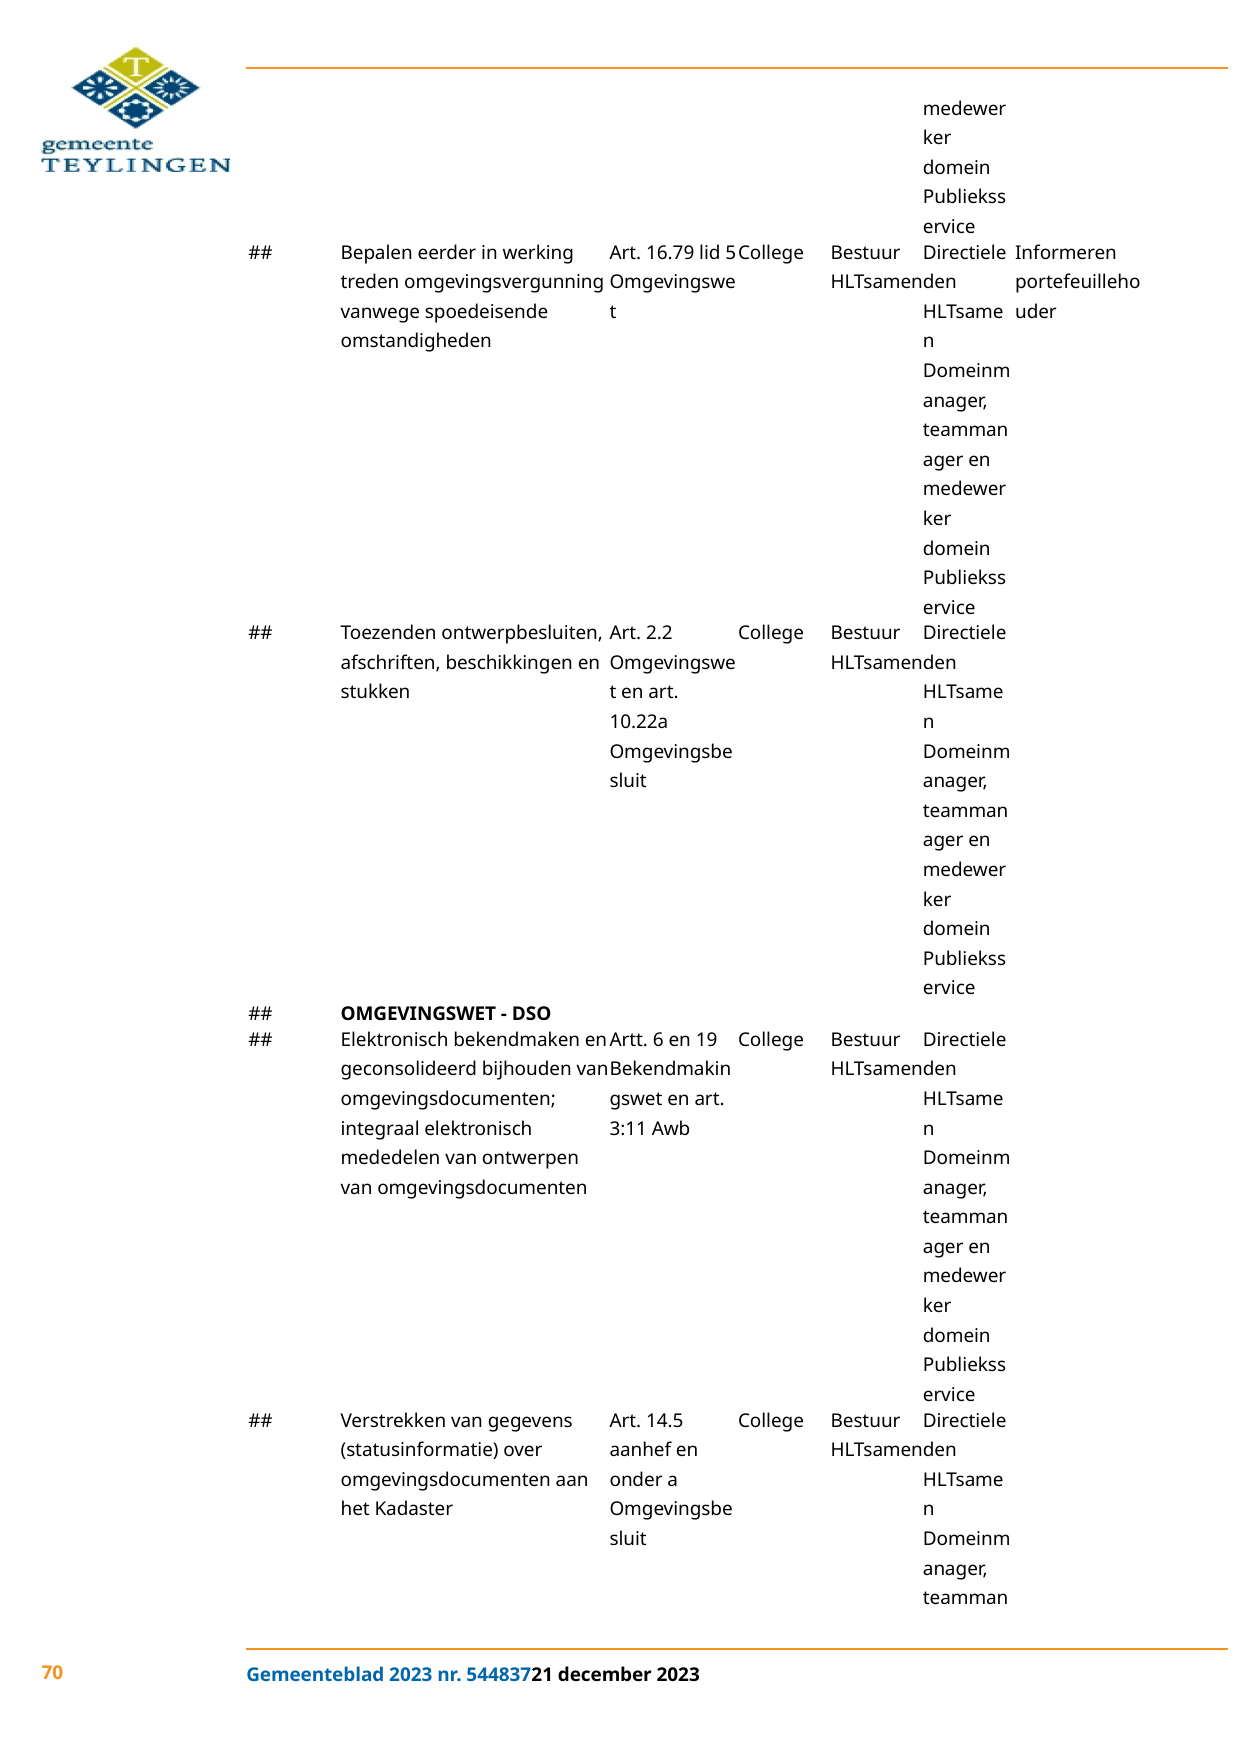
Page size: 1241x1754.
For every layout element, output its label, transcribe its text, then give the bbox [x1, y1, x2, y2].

table_cell [1015, 620, 1152, 1000]
table_cell Directieleden HLTsamen Domeinmanager, teamman [923, 1407, 1015, 1610]
table_cell ## [248, 239, 340, 619]
table_cell ## [248, 1407, 340, 1610]
table_cell Informeren portefeuillehouder [1015, 239, 1152, 619]
table_cell [609, 95, 738, 239]
table_cell ## [248, 1026, 340, 1407]
table_cell [830, 1000, 923, 1026]
table_cell ## [248, 620, 340, 1000]
table_cell Bestuur HLTsamen [830, 1407, 923, 1610]
table_cell Art. 2.2 Omgevingswet en art. 10.22a Omgevingsbesluit [609, 620, 738, 1000]
table_cell Directieleden HLTsamen Domeinmanager, teammanager en medewerker domein Publieksservice [923, 1026, 1015, 1407]
table_cell Bestuur HLTsamen [830, 1026, 923, 1407]
table_cell [340, 95, 609, 239]
table_cell College [738, 239, 830, 619]
table_cell Bepalen eerder in werking treden omgevingsvergunning vanwege spoedeisende omstandigheden [340, 239, 609, 619]
table_cell Art. 16.79 lid 5 Omgevingswet [609, 239, 738, 619]
table_cell [738, 95, 830, 239]
table_cell Directieleden HLTsamen Domeinmanager, teammanager en medewerker domein Publieksservice [923, 239, 1015, 619]
table_cell [1015, 1000, 1152, 1026]
table_cell Toezenden ontwerpbesluiten, afschriften, beschikkingen en stukken [340, 620, 609, 1000]
table_cell [738, 1000, 830, 1026]
table_cell College [738, 1026, 830, 1407]
table_cell Bestuur HLTsamen [830, 239, 923, 619]
picture [41, 47, 231, 172]
table_cell medewerker domein Publieksservice [923, 95, 1015, 239]
table_cell Verstrekken van gegevens (statusinformatie) over omgevingsdocumenten aan het Kadaster [340, 1407, 609, 1610]
table_cell [923, 1000, 1015, 1026]
table_cell OMGEVINGSWET - DSO [340, 1000, 609, 1026]
table_cell Elektronisch bekendmaken en geconsolideerd bijhouden van omgevingsdocumenten; integraal elektronisch mededelen van ontwerpen van omgevingsdocumenten [340, 1026, 609, 1407]
table_cell Artt. 6 en 19 Bekendmakingswet en art. 3:11 Awb [609, 1026, 738, 1407]
table_cell College [738, 620, 830, 1000]
table_cell [1015, 1407, 1152, 1610]
table_cell [609, 1000, 738, 1026]
table_cell College [738, 1407, 830, 1610]
table_cell [1015, 1026, 1152, 1407]
table_cell Art. 14.5 aanhef en onder a Omgevingsbesluit [609, 1407, 738, 1610]
table_cell Bestuur HLTsamen [830, 620, 923, 1000]
table_cell ## [248, 1000, 340, 1026]
table_cell [830, 95, 923, 239]
table_cell [248, 95, 340, 239]
table_cell Directieleden HLTsamen Domeinmanager, teammanager en medewerker domein Publieksservice [923, 620, 1015, 1000]
table_cell [1015, 95, 1152, 239]
